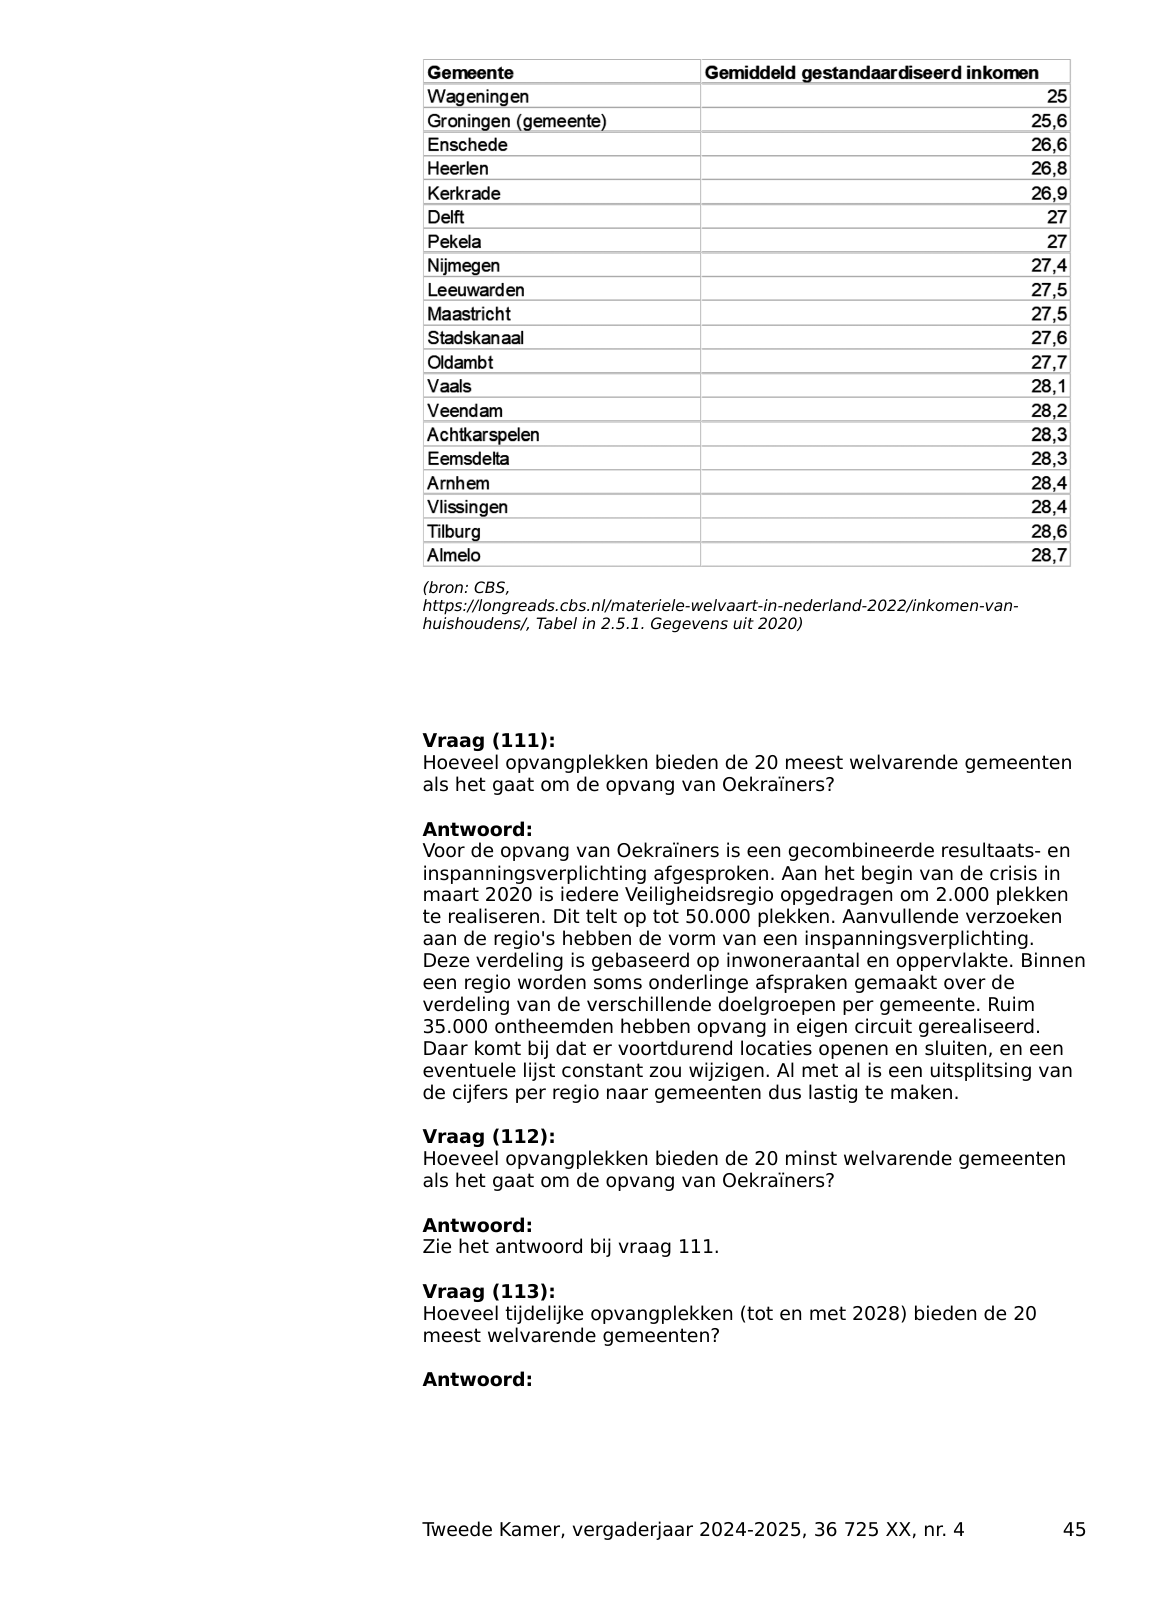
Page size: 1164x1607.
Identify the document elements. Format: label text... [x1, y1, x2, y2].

text Zie het antwoord bij vraag 111. [422, 1236, 1087, 1258]
text Vraag (113): [422, 1281, 1087, 1303]
text Hoeveel tijdelijke opvangplekken (tot en met 2028) bieden de 20 meest welvarende gemeenten? [422, 1303, 1087, 1347]
text Hoeveel opvangplekken bieden de 20 minst welvarende gemeenten als het gaat om de opvang van Oekraïners? [422, 1148, 1087, 1192]
text Vraag (111): [422, 730, 1087, 752]
text Vraag (112): [422, 1126, 1087, 1148]
text Antwoord: [422, 818, 1087, 840]
picture [422, 59, 1072, 567]
text (bron: CBS, https://longreads.cbs.nl/materiele-welvaart-in-nederland-2022/inkomen-van-huishoudens/, Tabel in 2.5.1. Gegevens uit 2020) [422, 579, 1072, 633]
text Hoeveel opvangplekken bieden de 20 meest welvarende gemeenten als het gaat om de opvang van Oekraïners? [422, 752, 1087, 796]
text Antwoord: [422, 1214, 1087, 1236]
text Antwoord: [422, 1369, 1087, 1391]
text Voor de opvang van Oekraïners is een gecombineerde resultaats- en inspanningsverplichting afgesproken. Aan het begin van de crisis in maart 2020 is iedere Veiligheidsregio opgedragen om 2.000 plekken te realiseren. Dit telt op tot 50.000 plekken. Aanvullende verzoeken aan de regio's hebben de vorm van een inspanningsverplichting. Deze verdeling is gebaseerd op inwoneraantal en oppervlakte. Binnen een regio worden soms onderlinge afspraken gemaakt over de verdeling van de verschillende doelgroepen per gemeente. Ruim 35.000 ontheemden hebben opvang in eigen circuit gerealiseerd. Daar komt bij dat er voortdurend locaties openen en sluiten, en een eventuele lijst constant zou wijzigen. Al met al is een uitsplitsing van de cijfers per regio naar gemeenten dus lastig te maken. [422, 840, 1087, 1104]
